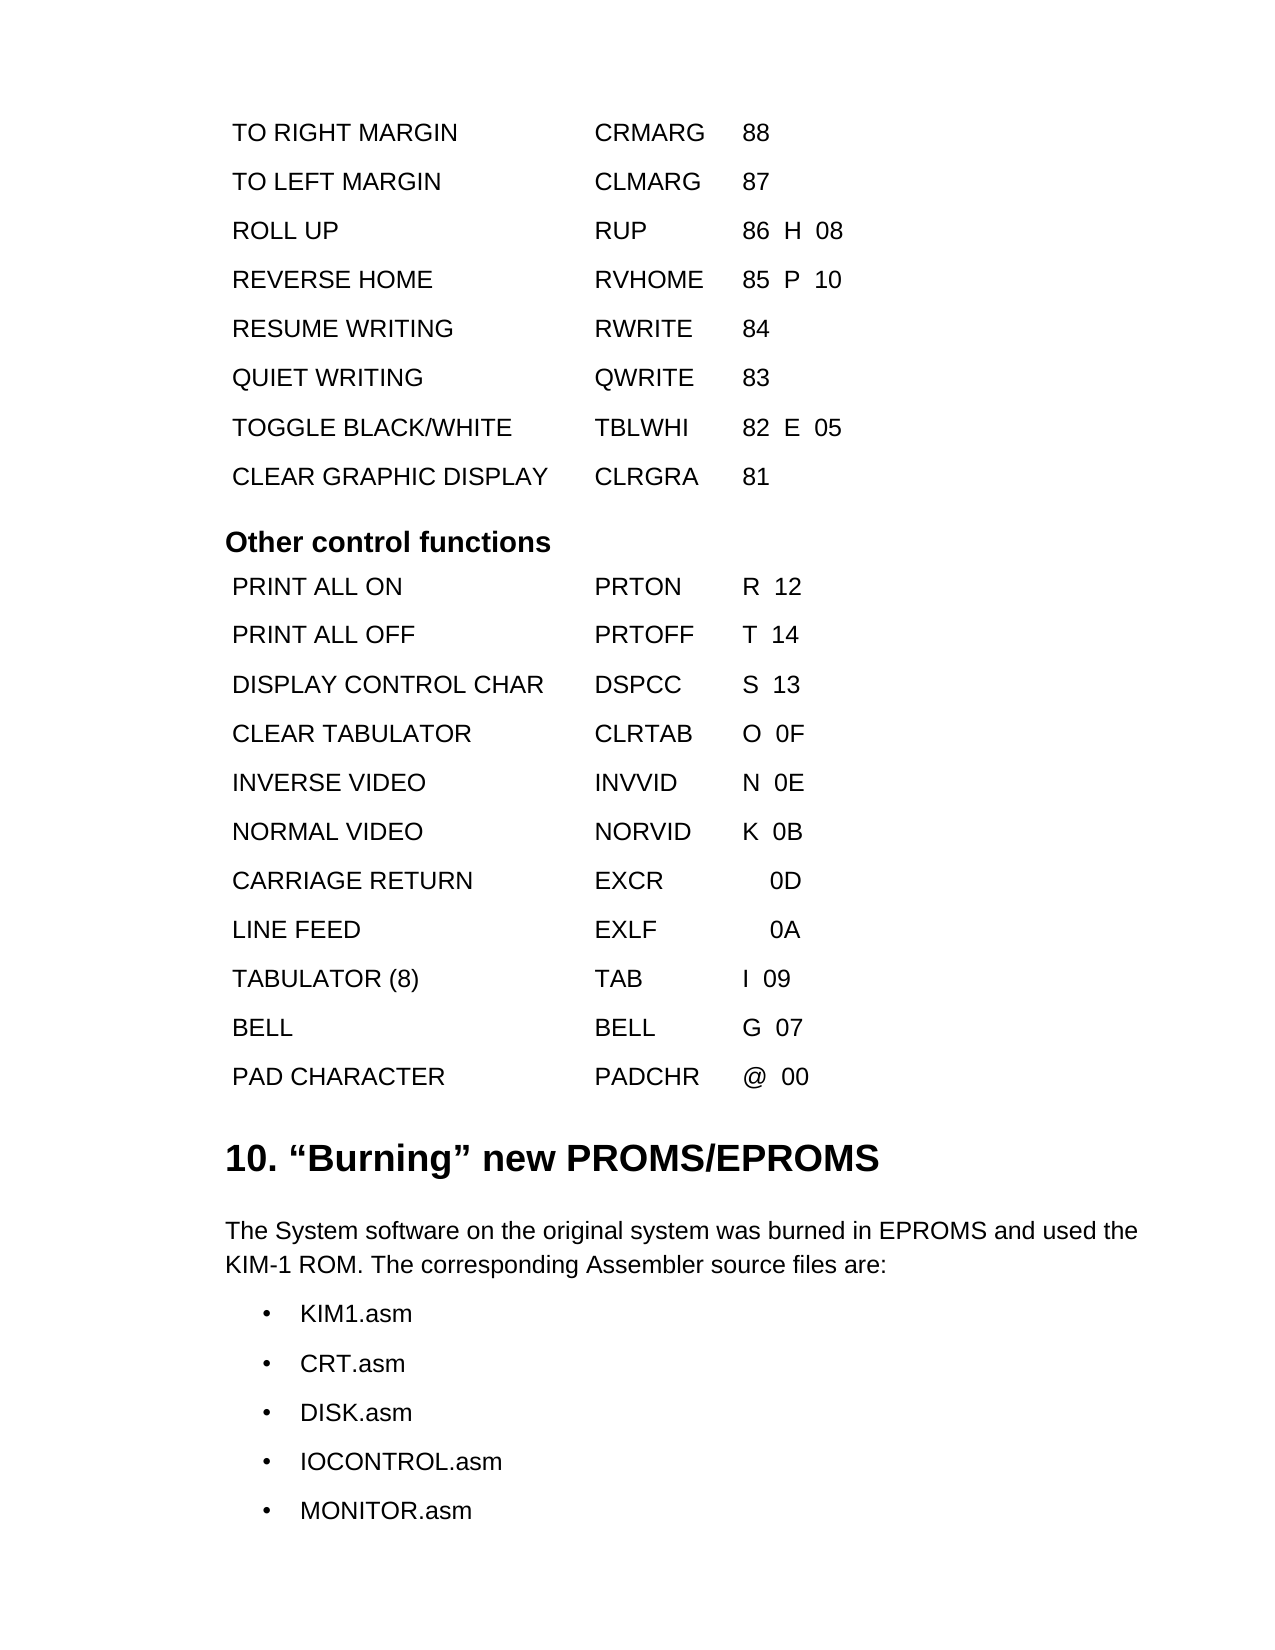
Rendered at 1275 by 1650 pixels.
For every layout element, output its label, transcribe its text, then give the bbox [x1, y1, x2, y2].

text CARRIAGE RETURN EXCR 0D [225, 866, 1157, 894]
text RESUME WRITING RWRITE 84 [225, 314, 1157, 343]
text DISPLAY CONTROL CHAR DSPCC S 13 [225, 669, 1157, 698]
text PRINT ALL ON PRTON R 12 [225, 571, 1157, 600]
text BELL BELL G 07 [225, 1013, 1157, 1042]
text The System software on the original system was burned in EPROMS and used the KIM-1 ROM. The corresponding Assembler source files are: [225, 1216, 1157, 1279]
text LINE FEED EXLF 0A [225, 915, 1157, 944]
text TO LEFT MARGIN CLMARG 87 [225, 167, 1157, 196]
text PRINT ALL OFF PRTOFF T 14 [225, 621, 1157, 649]
text TO RIGHT MARGIN CRMARG 88 [225, 118, 1157, 147]
text NORMAL VIDEO NORVID K 0B [225, 817, 1157, 846]
text CLEAR TABULATOR CLRTAB O 0F [225, 719, 1157, 747]
list KIM1.asm [262, 1299, 1157, 1328]
text REVERSE HOME RVHOME 85 P 10 [225, 265, 1157, 294]
text CLEAR GRAPHIC DISPLAY CLRGRA 81 [225, 462, 1157, 490]
list DISK.asm [262, 1398, 1157, 1427]
list CRT.asm [262, 1349, 1157, 1377]
text QUIET WRITING QWRITE 83 [225, 363, 1157, 392]
text INVERSE VIDEO INVVID N 0E [225, 768, 1157, 796]
list MONITOR.asm [262, 1496, 1157, 1525]
list IOCONTROL.asm [262, 1447, 1157, 1476]
text PAD CHARACTER PADCHR @ 00 [225, 1062, 1157, 1091]
text TABULATOR (8) TAB I 09 [225, 964, 1157, 993]
text TOGGLE BLACK/WHITE TBLWHI 82 E 05 [225, 412, 1157, 441]
subtitle Other control functions [225, 525, 1157, 559]
subtitle 10. “Burning” new PROMS/EPROMS [225, 1136, 1157, 1180]
text ROLL UP RUP 86 H 08 [225, 216, 1157, 245]
